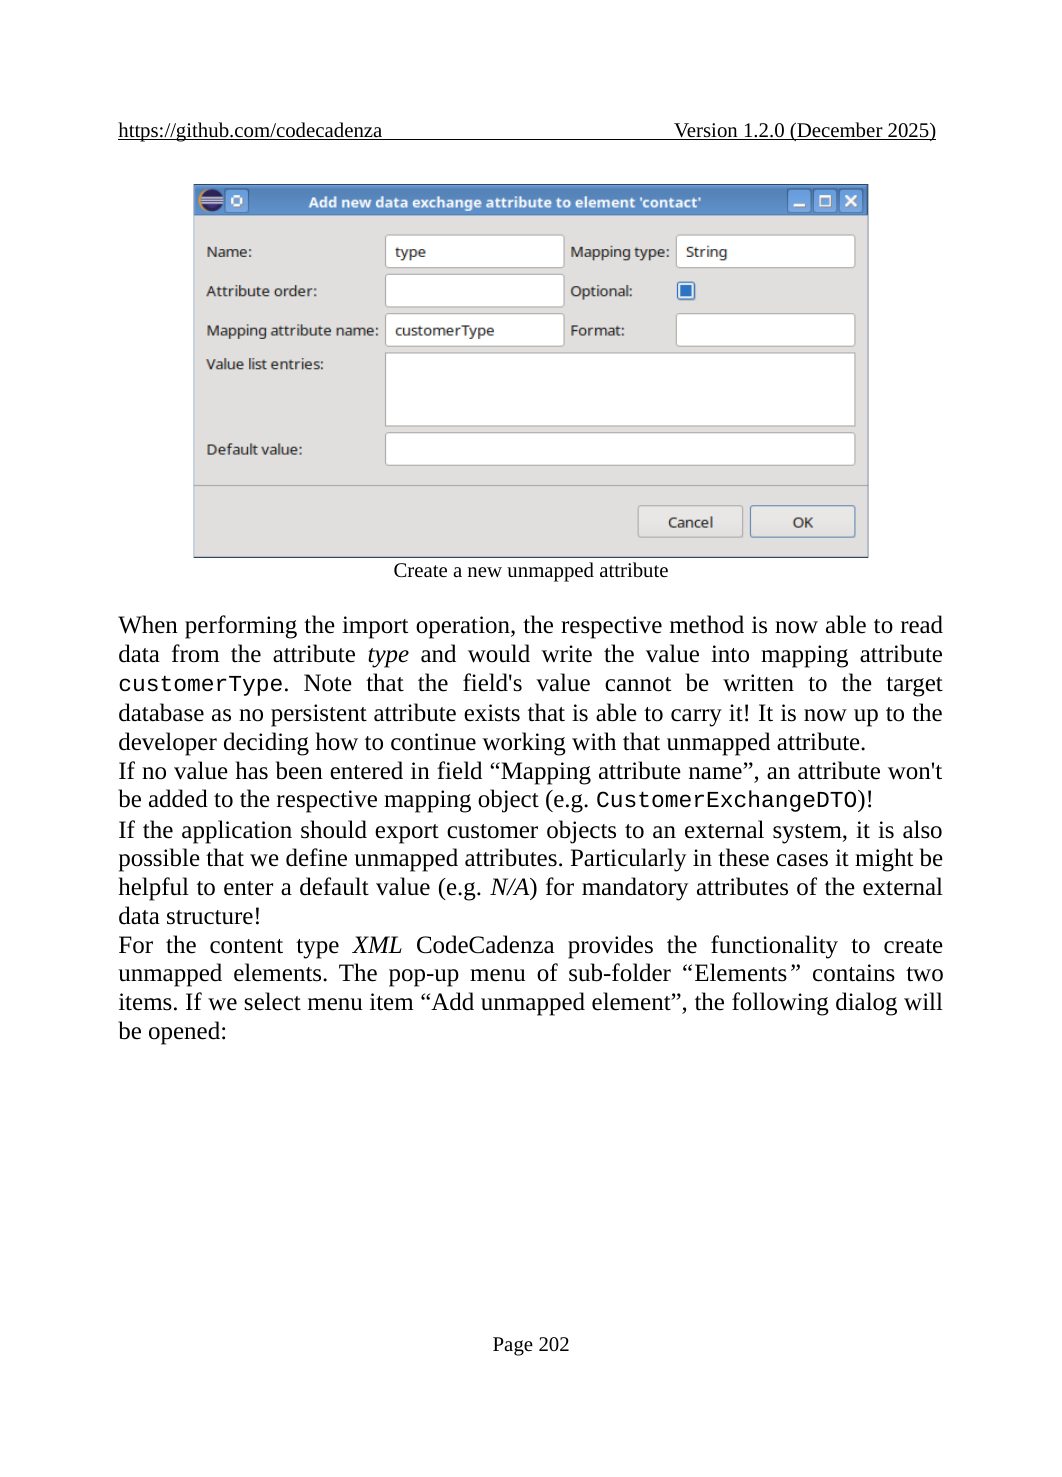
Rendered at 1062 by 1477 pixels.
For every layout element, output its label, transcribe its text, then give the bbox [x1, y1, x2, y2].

text If no value has been entered in field “Mapping attribute name”, an attribute won't be added to the respective mapping object (e.g. CustomerExchangeDTO)! [118, 756, 944, 815]
text If the application should export customer objects to an external system, it is also possible that we define unmapped attributes. Particularly in these cases it might be helpful to enter a default value (e.g. N/A) for mandatory attributes of the external data structure! [118, 815, 944, 930]
text Create a new unmapped attribute [193, 558, 868, 582]
text When performing the import operation, the respective method is now able to read data from the attribute type and would write the value into mapping attribute customerType. Note that the field's value cannot be written to the target database as no persistent attribute exists that is able to carry it! It is now up to the developer deciding how to continue working with that unmapped attribute. [118, 611, 944, 756]
text For the content type XML CodeCadenza provides the functionality to create unmapped elements. The pop-up menu of sub-folder “Elements” contains two items. If we select menu item “Add unmapped element”, the following dialog will be opened: [118, 930, 944, 1045]
picture [193, 184, 869, 558]
